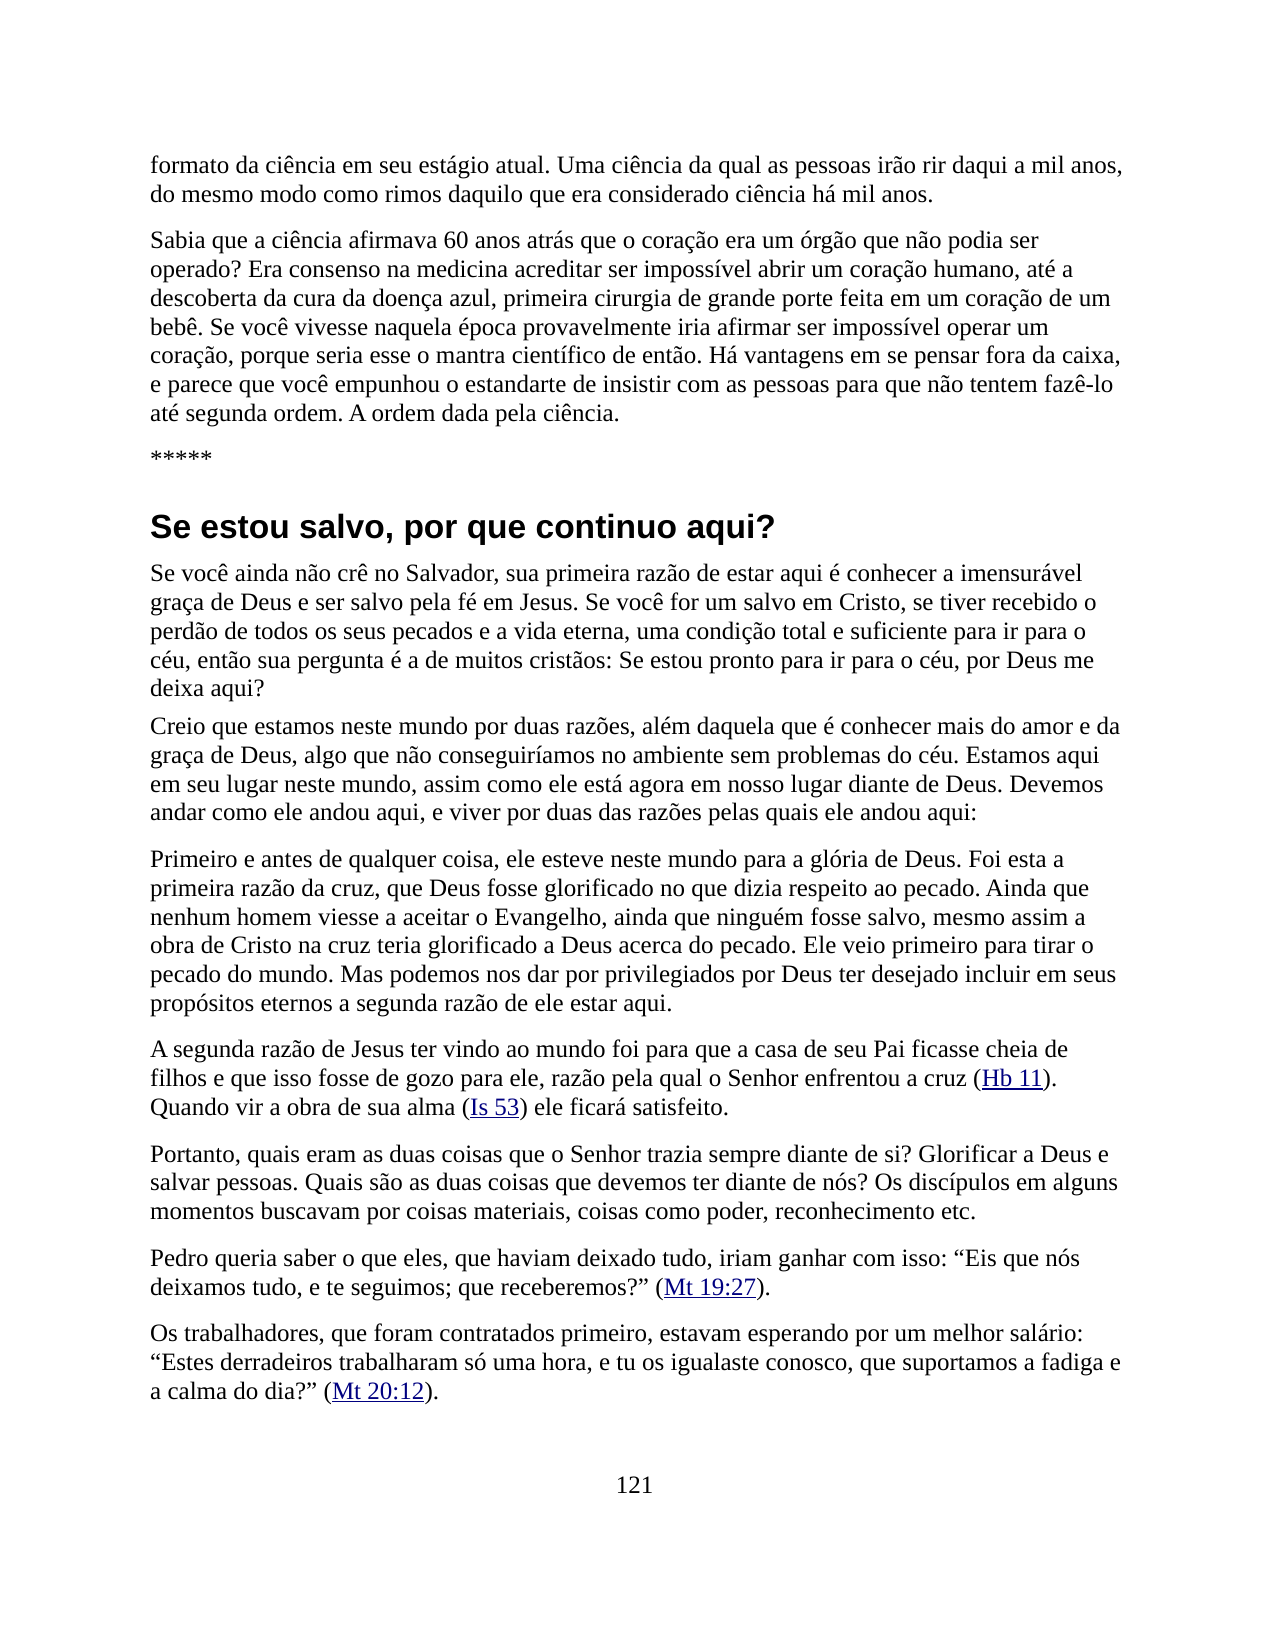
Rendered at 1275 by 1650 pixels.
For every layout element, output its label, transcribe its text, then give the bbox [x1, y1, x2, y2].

text Se você ainda não crê no Salvador, sua primeira razão de estar aqui é conhecer a imensurável graça de Deus e ser salvo pela fé em Jesus. Se você for um salvo em Cristo, se tiver recebido o perdão de todos os seus pecados e a vida eterna, uma condição total e suficiente para ir para o céu, então sua pergunta é a de muitos cristãos: Se estou pronto para ir para o céu, por Deus me deixa aqui? [150, 558, 1125, 702]
text ***** [150, 444, 1125, 473]
text Pedro queria saber o que eles, que haviam deixado tudo, iriam ganhar com isso: “Eis que nós deixamos tudo, e te seguimos; que receberemos?” (Mt 19:27). [150, 1243, 1125, 1300]
text Os trabalhadores, que foram contratados primeiro, estavam esperando por um melhor salário: “Estes derradeiros trabalharam só uma hora, e tu os igualaste conosco, que suportamos a fadiga e a calma do dia?” (Mt 20:12). [150, 1318, 1125, 1404]
subtitle Se estou salvo, por que continuo aqui? [150, 507, 1125, 546]
text formato da ciência em seu estágio atual. Uma ciência da qual as pessoas irão rir daqui a mil anos, do mesmo modo como rimos daquilo que era considerado ciência há mil anos. [150, 150, 1125, 207]
text Creio que estamos neste mundo por duas razões, além daquela que é conhecer mais do amor e da graça de Deus, algo que não conseguiríamos no ambiente sem problemas do céu. Estamos aqui em seu lugar neste mundo, assim como ele está agora em nosso lugar diante de Deus. Devemos andar como ele andou aqui, e viver por duas das razões pelas quais ele andou aqui: [150, 711, 1125, 826]
text Sabia que a ciência afirmava 60 anos atrás que o coração era um órgão que não podia ser operado? Era consenso na medicina acreditar ser impossível abrir um coração humano, até a descoberta da cura da doença azul, primeira cirurgia de grande porte feita em um coração de um bebê. Se você vivesse naquela época provavelmente iria afirmar ser impossível operar um coração, porque seria esse o mantra científico de então. Há vantagens em se pensar fora da caixa, e parece que você empunhou o estandarte de insistir com as pessoas para que não tentem fazê-lo até segunda ordem. A ordem dada pela ciência. [150, 225, 1125, 427]
text Portanto, quais eram as duas coisas que o Senhor trazia sempre diante de si? Glorificar a Deus e salvar pessoas. Quais são as duas coisas que devemos ter diante de nós? Os discípulos em alguns momentos buscavam por coisas materiais, coisas como poder, reconhecimento etc. [150, 1139, 1125, 1225]
text Primeiro e antes de qualquer coisa, ele esteve neste mundo para a glória de Deus. Foi esta a primeira razão da cruz, que Deus fosse glorificado no que dizia respeito ao pecado. Ainda que nenhum homem viesse a aceitar o Evangelho, ainda que ninguém fosse salvo, mesmo assim a obra de Cristo na cruz teria glorificado a Deus acerca do pecado. Ele veio primeiro para tirar o pecado do mundo. Mas podemos nos dar por privilegiados por Deus ter desejado incluir em seus propósitos eternos a segunda razão de ele estar aqui. [150, 844, 1125, 1017]
text A segunda razão de Jesus ter vindo ao mundo foi para que a casa de seu Pai ficasse cheia de filhos e que isso fosse de gozo para ele, razão pela qual o Senhor enfrentou a cruz (Hb 11). Quando vir a obra de sua alma (Is 53) ele ficará satisfeito. [150, 1034, 1125, 1121]
